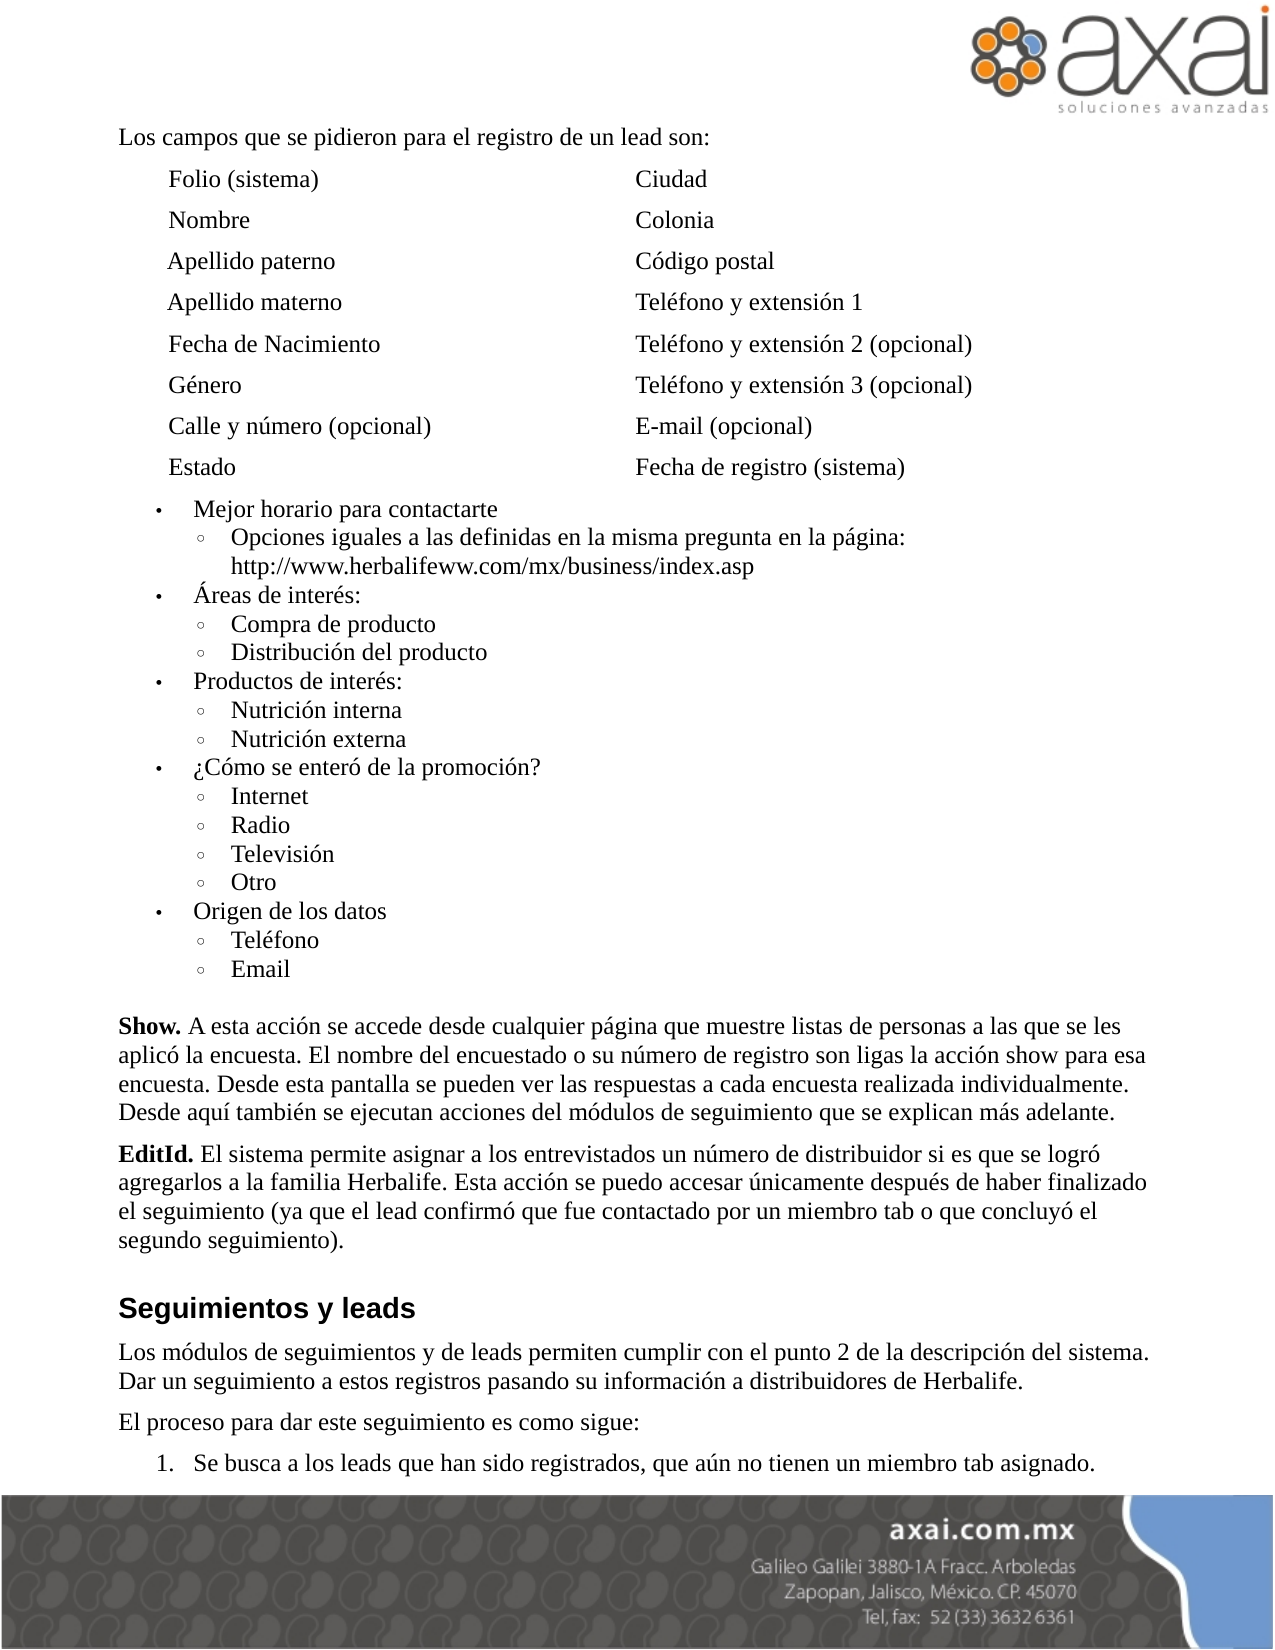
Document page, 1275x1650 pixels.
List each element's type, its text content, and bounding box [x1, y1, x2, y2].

text Género Teléfono y extensión 3 (opcional) [118, 370, 1157, 399]
list Televisión [193, 839, 1157, 867]
list Origen de los datos [156, 896, 1157, 925]
list Se busca a los leads que han sido registrados, que aún no tienen un miembro tab asignado. [156, 1448, 1157, 1477]
list ¿Cómo se enteró de la promoción? [156, 752, 1157, 781]
list Radio [193, 810, 1157, 839]
list Productos de interés: [156, 666, 1157, 695]
text Calle y número (opcional) E-mail (opcional) [118, 411, 1157, 440]
text EditId. El sistema permite asignar a los entrevistados un número de distribuidor si es que se logró agregarlos a la familia Herbalife. Esta acción se puedo accesar únicamente después de haber finalizado el seguimiento (ya que el lead confirmó que fue contactado por un miembro tab o que concluyó el segundo seguimiento). [118, 1139, 1157, 1254]
list Áreas de interés: [156, 580, 1157, 609]
text Folio (sistema) Ciudad [118, 164, 1157, 192]
text El proceso para dar este seguimiento es como sigue: [118, 1407, 1157, 1436]
picture [968, 1, 1274, 118]
text Los módulos de seguimientos y de leads permiten cumplir con el punto 2 de la descripción del sistema. Dar un seguimiento a estos registros pasando su información a distribuidores de Herbalife. [118, 1337, 1157, 1395]
list Distribución del producto [193, 637, 1157, 666]
list Otro [193, 867, 1157, 896]
list Mejor horario para contactarte [156, 494, 1157, 522]
text Los campos que se pidieron para el registro de un lead son: [118, 122, 1157, 151]
list Nutrición interna [193, 695, 1157, 724]
text Estado Fecha de registro (sistema) [118, 452, 1157, 481]
picture [1, 1495, 1273, 1649]
list Internet [193, 781, 1157, 810]
text Fecha de Nacimiento Teléfono y extensión 2 (opcional) [118, 329, 1157, 357]
text Show. A esta acción se accede desde cualquier página que muestre listas de personas a las que se les aplicó la encuesta. El nombre del encuestado o su número de registro son ligas la acción show para esa encuesta. Desde esta pantalla se pueden ver las respuestas a cada encuesta realizada individualmente. Desde aquí también se ejecutan acciones del módulos de seguimiento que se explican más adelante. [118, 1011, 1157, 1126]
list Email [193, 954, 1157, 982]
list Nutrición externa [193, 724, 1157, 752]
subtitle Seguimientos y leads [118, 1291, 1157, 1325]
list Compra de producto [193, 609, 1157, 637]
text Nombre Colonia [118, 205, 1157, 234]
list Teléfono [193, 925, 1157, 954]
text Apellido paterno Código postal [118, 246, 1157, 275]
text Apellido materno Teléfono y extensión 1 [118, 287, 1157, 316]
list Opciones iguales a las definidas en la misma pregunta en la página: http://www.herbalifeww.com/mx/business/index.asp [193, 522, 1157, 580]
